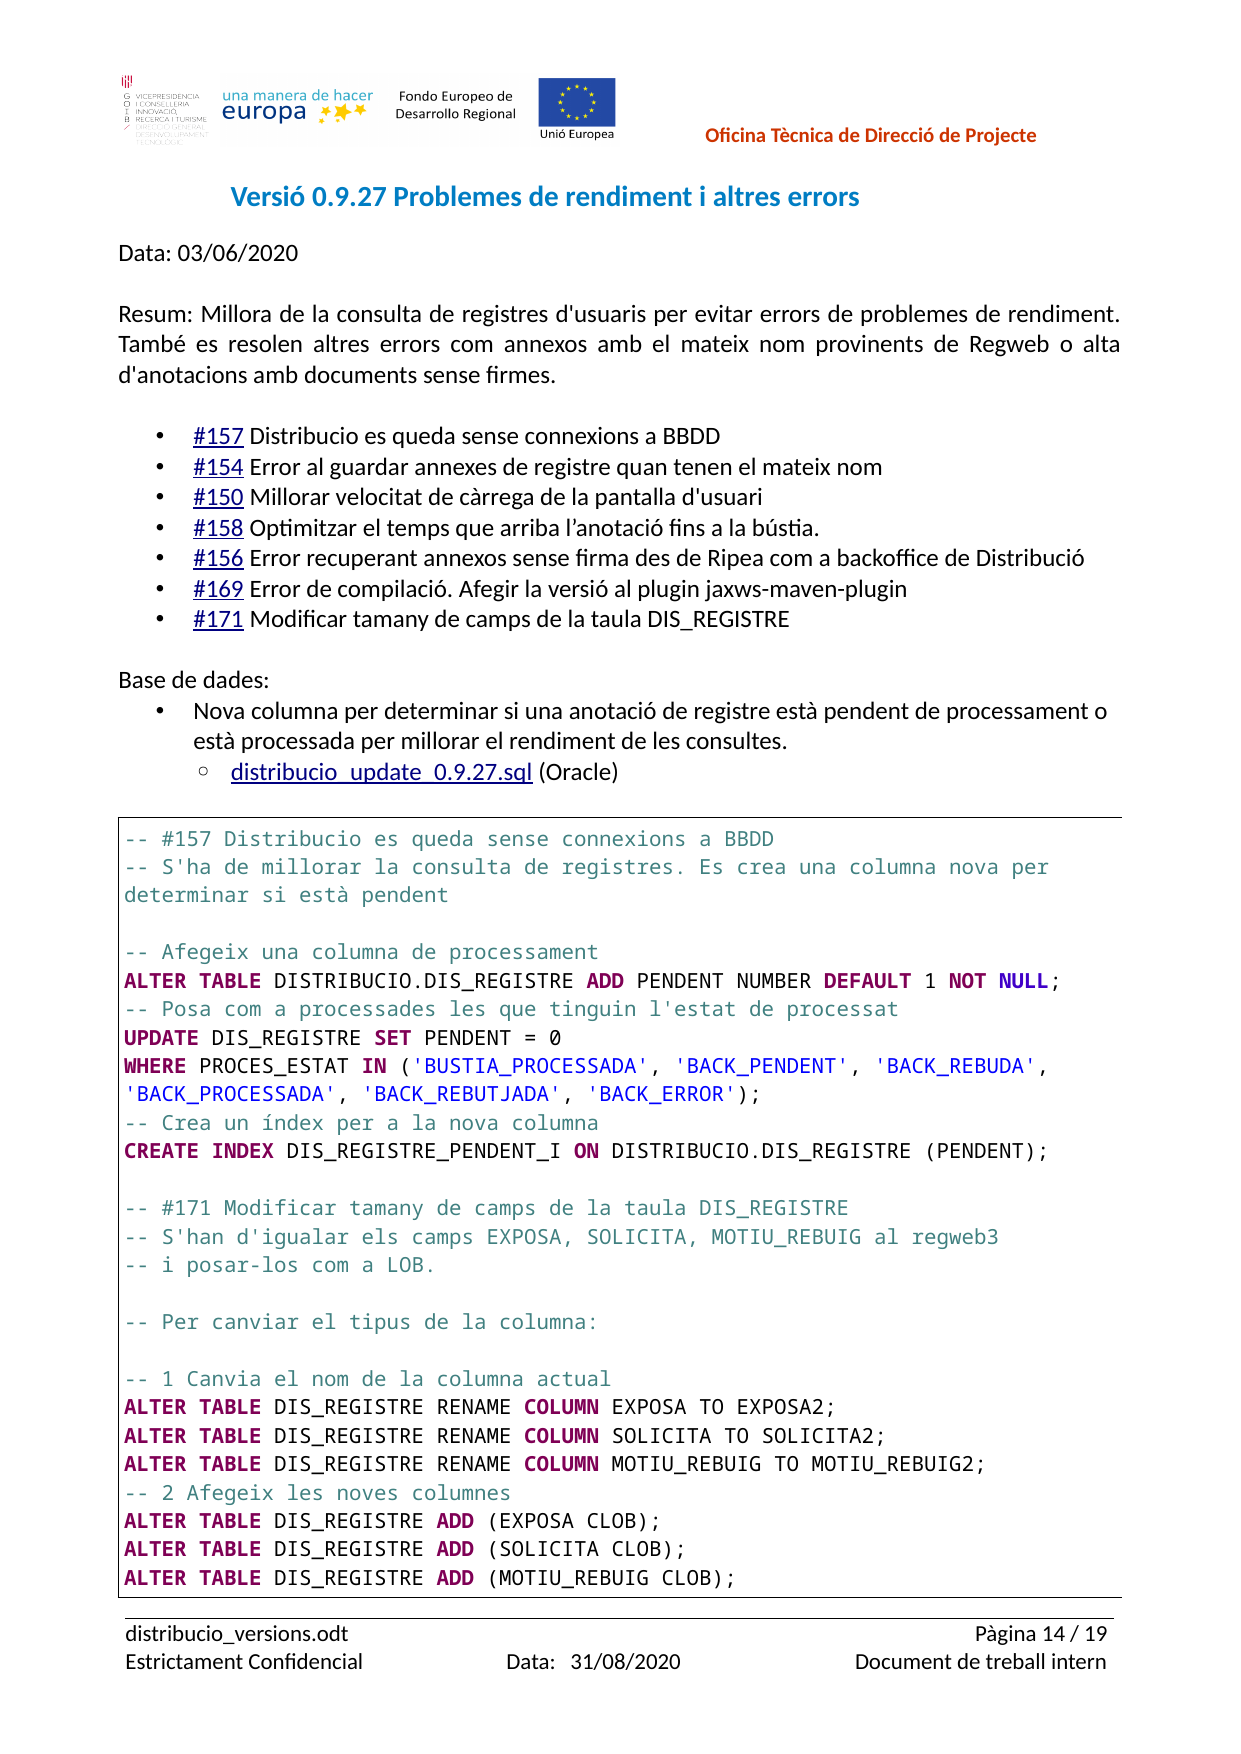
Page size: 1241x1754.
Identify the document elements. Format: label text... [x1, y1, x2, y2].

picture [118, 73, 213, 147]
subtitle Versió 0.9.27 Problemes de rendiment i altres errors [153, 178, 1122, 213]
list #154 Error al guardar annexes de registre quan tenen el mateix nom [156, 451, 1122, 481]
list #157 Distribucio es queda sense connexions a BBDD [156, 420, 1122, 451]
list Nova columna per determinar si una anotació de registre està pendent de processament o està processada per millorar el rendiment de les consultes. [156, 695, 1122, 756]
text Resum: Millora de la consulta de registres d'usuaris per evitar errors de problemes de rendiment. També es resolen altres errors com annexos amb el mateix nom provinents de Regweb o alta d'anotacions amb documents sense firmes. [118, 298, 1122, 389]
list #171 Modificar tamany de camps de la taula DIS_REGISTRE [156, 603, 1122, 634]
list #158 Optimitzar el temps que arriba l’anotació fins a la bústia. [156, 512, 1122, 542]
list #169 Error de compilació. Afegir la versió al plugin jaxws-maven-plugin [156, 573, 1122, 603]
table_header -- #157 Distribucio es queda sense connexions a BBDD -- S'ha de millorar la consulta de registres. Es crea una columna nova per determinar si està pendent -- Afegeix una columna de processament ALTER TABLE DISTRIBUCIO.DIS_REGISTRE ADD PENDENT NUMBER DEFAULT 1 NOT NULL; -- Posa com a processades les que tinguin l'estat de processat UPDATE DIS_REGISTRE SET PENDENT = 0 WHERE PROCES_ESTAT IN ('BUSTIA_PROCESSADA', 'BACK_PENDENT', 'BACK_REBUDA', 'BACK_PROCESSADA', 'BACK_REBUTJADA', 'BACK_ERROR'); -- Crea un índex per a la nova columna CREATE INDEX DIS_REGISTRE_PENDENT_I ON DISTRIBUCIO.DIS_REGISTRE (PENDENT); -- #171 Modificar tamany de camps de la taula DIS_REGISTRE -- S'han d'igualar els camps EXPOSA, SOLICITA, MOTIU_REBUIG al regweb3 -- i posar-los com a LOB. -- Per canviar el tipus de la columna: -- 1 Canvia el nom de la columna actual ALTER TABLE DIS_REGISTRE RENAME COLUMN EXPOSA TO EXPOSA2; ALTER TABLE DIS_REGISTRE RENAME COLUMN SOLICITA TO SOLICITA2; ALTER TABLE DIS_REGISTRE RENAME COLUMN MOTIU_REBUIG TO MOTIU_REBUIG2; -- 2 Afegeix les noves columnes ALTER TABLE DIS_REGISTRE ADD (EXPOSA CLOB); ALTER TABLE DIS_REGISTRE ADD (SOLICITA CLOB); ALTER TABLE DIS_REGISTRE ADD (MOTIU_REBUIG CLOB); [119, 818, 1122, 1597]
list distribucio_update_0.9.27.sql (Oracle) [193, 756, 1122, 786]
list #150 Millorar velocitat de càrrega de la pantalla d'usuari [156, 481, 1122, 512]
list #156 Error recuperant annexos sense firma des de Ripea com a backoffice de Distribució [156, 542, 1122, 573]
text Base de dades: [118, 664, 1122, 695]
text Data: 03/06/2020 [118, 237, 1122, 267]
picture [219, 73, 621, 147]
